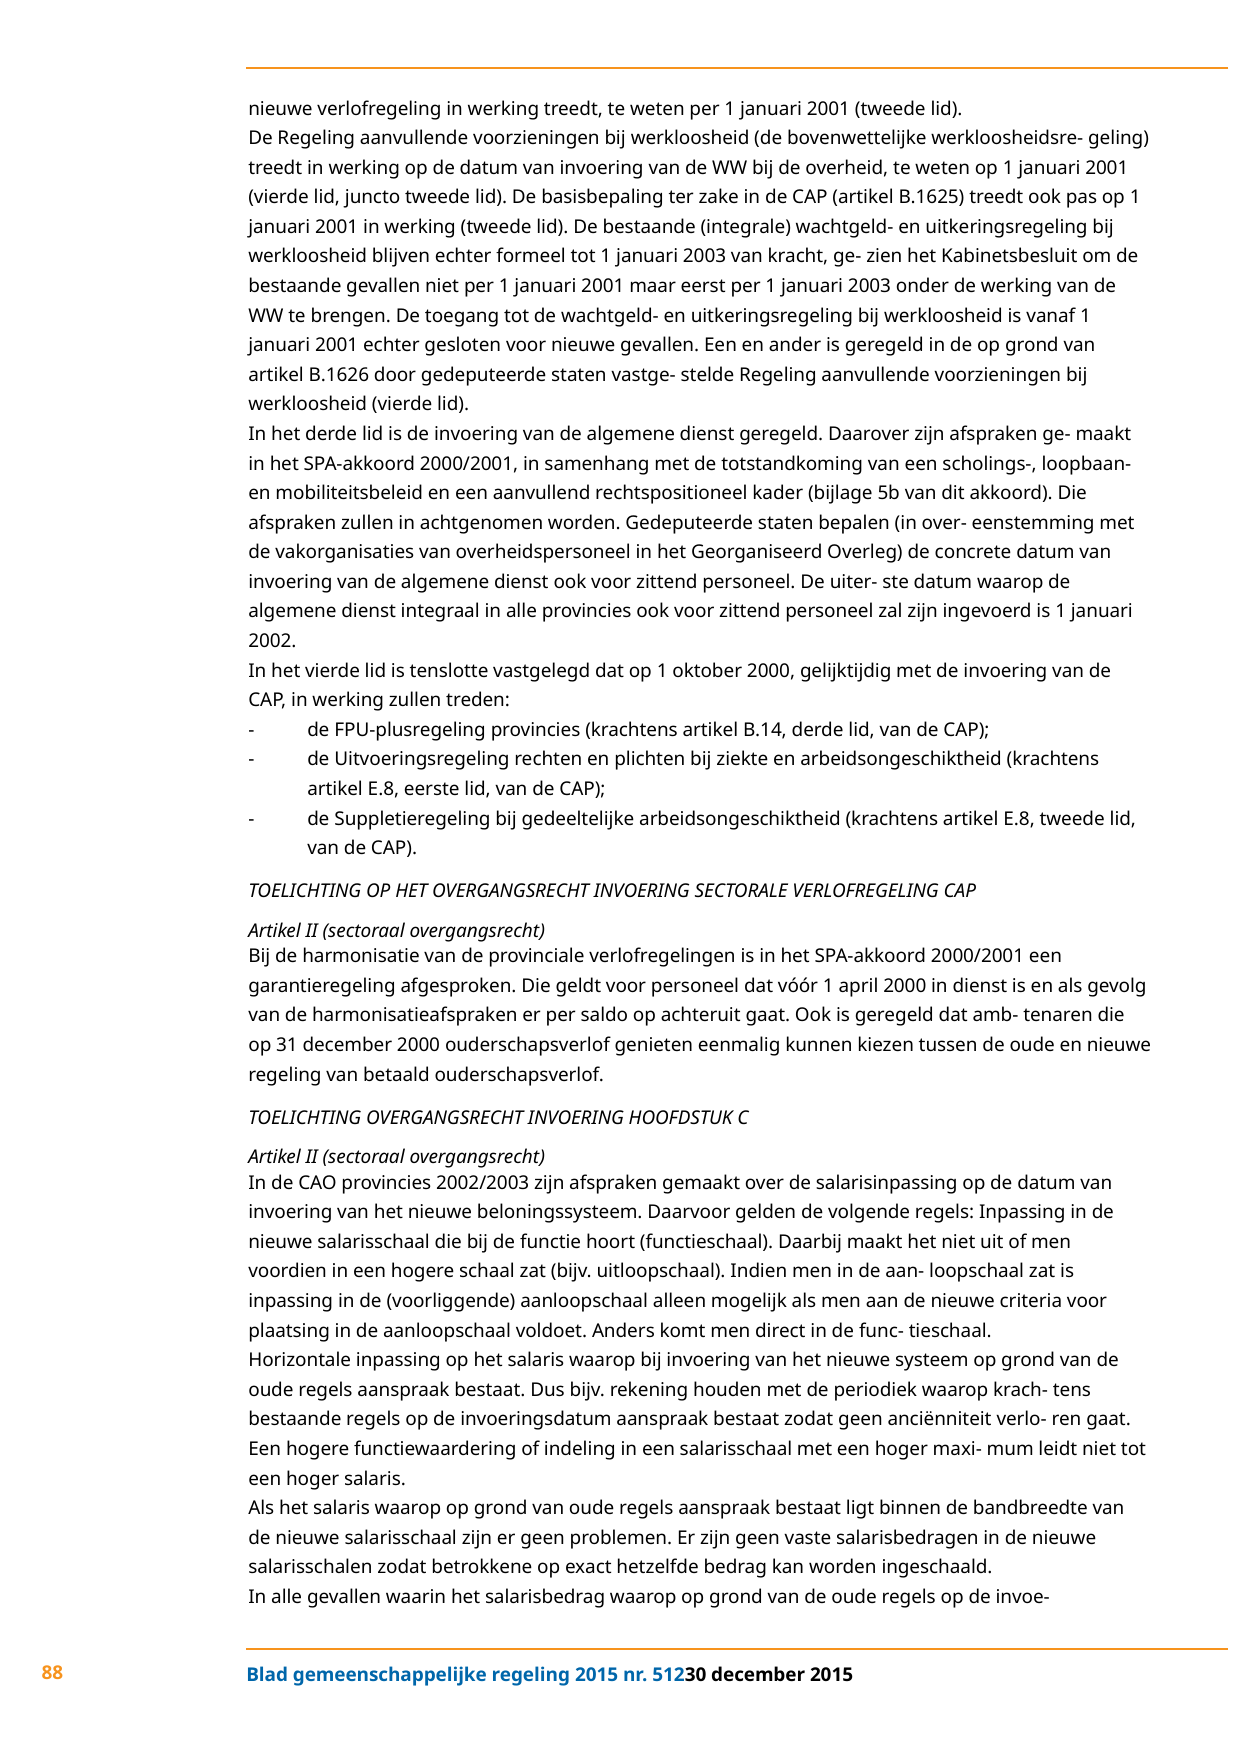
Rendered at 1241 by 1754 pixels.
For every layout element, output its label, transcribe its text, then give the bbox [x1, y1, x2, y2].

list de Uitvoeringsregeling rechten en plichten bij ziekte en arbeidsongeschiktheid (krachtens artikel E.8, eerste lid, van de CAP); [248, 746, 1152, 801]
text De Regeling aanvullende voorzieningen bij werkloosheid (de bovenwettelijke werkloosheidsre- geling) treedt in werking op de datum van invoering van de WW bij de overheid, te weten op 1 januari 2001 (vierde lid, juncto tweede lid). De basisbepaling ter zake in de CAP (artikel B.1625) treedt ook pas op 1 januari 2001 in werking (tweede lid). De bestaande (integrale) wachtgeld- en uitkeringsregeling bij werkloosheid blijven echter formeel tot 1 januari 2003 van kracht, ge- zien het Kabinetsbesluit om de bestaande gevallen niet per 1 januari 2001 maar eerst per 1 januari 2003 onder de werking van de WW te brengen. De toegang tot de wachtgeld- en uitkeringsregeling bij werkloosheid is vanaf 1 januari 2001 echter gesloten voor nieuwe gevallen. Een en ander is geregeld in de op grond van artikel B.1626 door gedeputeerde staten vastge- stelde Regeling aanvullende voorzieningen bij werkloosheid (vierde lid). [248, 124, 1152, 416]
text Bij de harmonisatie van de provinciale verlofregelingen is in het SPA-akkoord 2000/2001 een garantieregeling afgesproken. Die geldt voor personeel dat vóór 1 april 2000 in dienst is en als gevolg van de harmonisatieafspraken er per saldo op achteruit gaat. Ook is geregeld dat amb- tenaren die op 31 december 2000 ouderschapsverlof genieten eenmalig kunnen kiezen tussen de oude en nieuwe regeling van betaald ouderschapsverlof. [248, 942, 1152, 1087]
list de FPU-plusregeling provincies (krachtens artikel B.14, derde lid, van de CAP); [248, 716, 1152, 742]
text Artikel II (sectoraal overgangsrecht) [248, 1143, 1152, 1169]
text Artikel II (sectoraal overgangsrecht) [248, 917, 1152, 942]
text In het vierde lid is tenslotte vastgelegd dat op 1 oktober 2000, gelijktijdig met de invoering van de CAP, in werking zullen treden: [248, 657, 1152, 712]
text In de CAO provincies 2002/2003 zijn afspraken gemaakt over de salarisinpassing op de datum van invoering van het nieuwe beloningssysteem. Daarvoor gelden de volgende regels: Inpassing in de nieuwe salarisschaal die bij de functie hoort (functieschaal). Daarbij maakt het niet uit of men voordien in een hogere schaal zat (bijv. uitloopschaal). Indien men in de aan- loopschaal zat is inpassing in de (voorliggende) aanloopschaal alleen mogelijk als men aan de nieuwe criteria voor plaatsing in de aanloopschaal voldoet. Anders komt men direct in de func- tieschaal. [248, 1169, 1152, 1343]
text In het derde lid is de invoering van de algemene dienst geregeld. Daarover zijn afspraken ge- maakt in het SPA-akkoord 2000/2001, in samenhang met de totstandkoming van een scholings-, loopbaan- en mobiliteitsbeleid en een aanvullend rechtspositioneel kader (bijlage 5b van dit akkoord). Die afspraken zullen in achtgenomen worden. Gedeputeerde staten bepalen (in over- eenstemming met de vakorganisaties van overheidspersoneel in het Georganiseerd Overleg) de concrete datum van invoering van de algemene dienst ook voor zittend personeel. De uiter- ste datum waarop de algemene dienst integraal in alle provincies ook voor zittend personeel zal zijn ingevoerd is 1 januari 2002. [248, 420, 1152, 653]
text nieuwe verlofregeling in werking treedt, te weten per 1 januari 2001 (tweede lid). [248, 95, 1152, 121]
text TOELICHTING OP HET OVERGANGSRECHT INVOERING SECTORALE VERLOFREGELING CAP [248, 877, 1152, 903]
list de Suppletieregeling bij gedeeltelijke arbeidsongeschiktheid (krachtens artikel E.8, tweede lid, van de CAP). [248, 805, 1152, 860]
text TOELICHTING OVERGANGSRECHT INVOERING HOOFDSTUK C [248, 1104, 1152, 1130]
text Als het salaris waarop op grond van oude regels aanspraak bestaat ligt binnen de bandbreedte van de nieuwe salarisschaal zijn er geen problemen. Er zijn geen vaste salarisbedragen in de nieuwe salarisschalen zodat betrokkene op exact hetzelfde bedrag kan worden ingeschaald. [248, 1494, 1152, 1579]
picture [41, 47, 231, 172]
text In alle gevallen waarin het salarisbedrag waarop op grond van de oude regels op de invoe- [248, 1583, 1152, 1609]
text Horizontale inpassing op het salaris waarop bij invoering van het nieuwe systeem op grond van de oude regels aanspraak bestaat. Dus bijv. rekening houden met de periodiek waarop krach- tens bestaande regels op de invoeringsdatum aanspraak bestaat zodat geen anciënniteit verlo- ren gaat. Een hogere functiewaardering of indeling in een salarisschaal met een hoger maxi- mum leidt niet tot een hoger salaris. [248, 1346, 1152, 1491]
